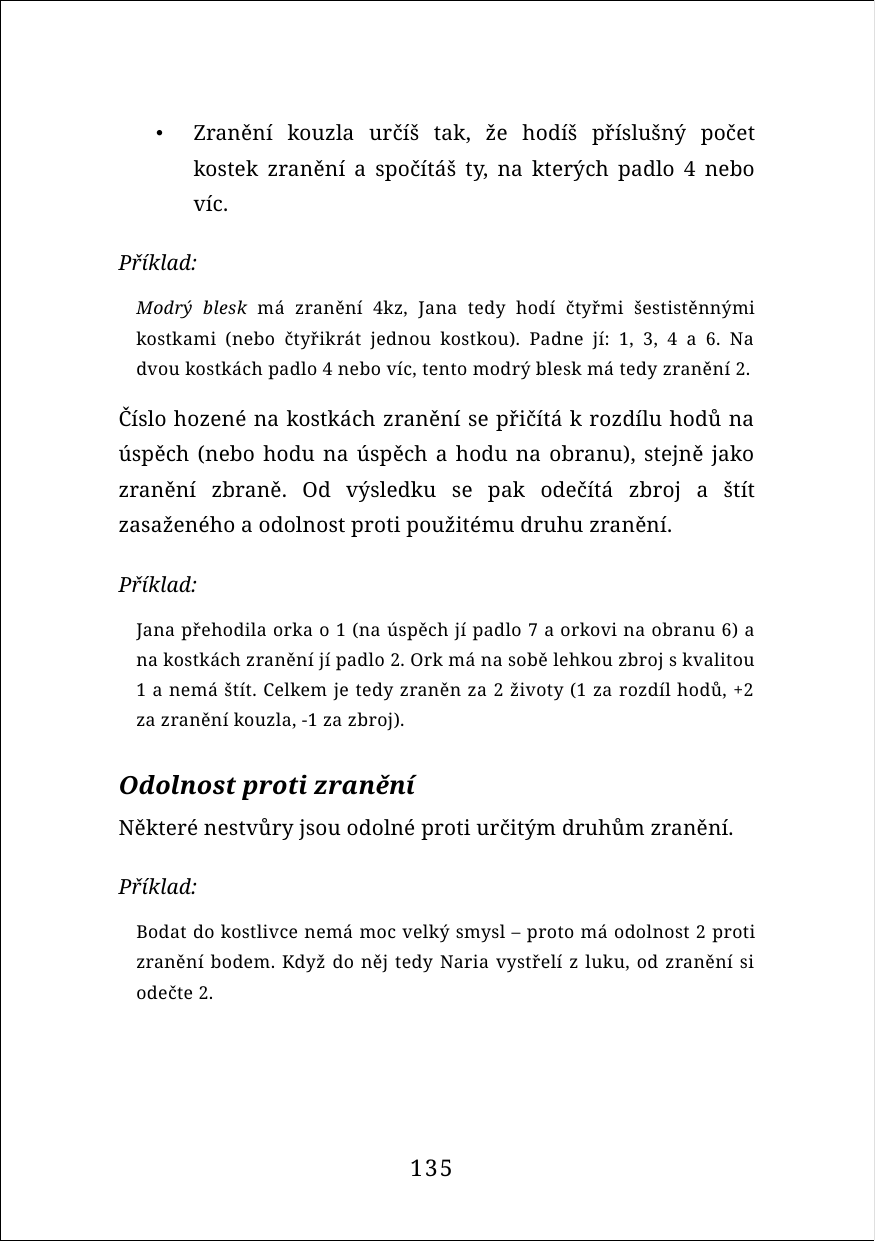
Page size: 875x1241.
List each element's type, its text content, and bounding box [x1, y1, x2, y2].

text Příklad: [118, 872, 756, 901]
text Bodat do kostlivce nemá moc velký smysl – proto má odolnost 2 proti zranění bodem. Když do něj tedy Naria vystřelí z luku, od zranění si odečte 2. [136, 920, 756, 1004]
subtitle Odolnost proti zranění [118, 767, 756, 801]
text Modrý blesk má zranění 4kz, Jana tedy hodí čtyřmi šestistěnnými kostkami (nebo čtyřikrát jednou kostkou). Padne jí: 1, 3, 4 a 6. Na dvou kostkách padlo 4 nebo víc, tento modrý blesk má tedy zranění 2. [136, 296, 756, 380]
text Číslo hozené na kostkách zranění se přičítá k rozdílu hodů na úspěch (nebo hodu na úspěch a hodu na obranu), stejně jako zranění zbraně. Od výsledku se pak odečítá zbroj a štít zasaženého a odolnost proti použitému druhu zranění. [118, 404, 756, 539]
list Zranění kouzla určíš tak, že hodíš příslušný počet kostek zranění a spočítáš ty, na kterých padlo 4 nebo víc. [156, 118, 756, 218]
text Příklad: [118, 570, 756, 598]
text Některé nestvůry jsou odolné proti určitým druhům zranění. [118, 813, 756, 842]
text Jana přehodila orka o 1 (na úspěch jí padlo 7 a orkovi na obranu 6) a na kostkách zranění jí padlo 2. Ork má na sobě lehkou zbroj s kvalitou 1 a nemá štít. Celkem je tedy zraněn za 2 životy (1 za rozdíl hodů, +2 za zranění kouzla, -1 za zbroj). [136, 617, 756, 732]
text Příklad: [118, 248, 756, 277]
